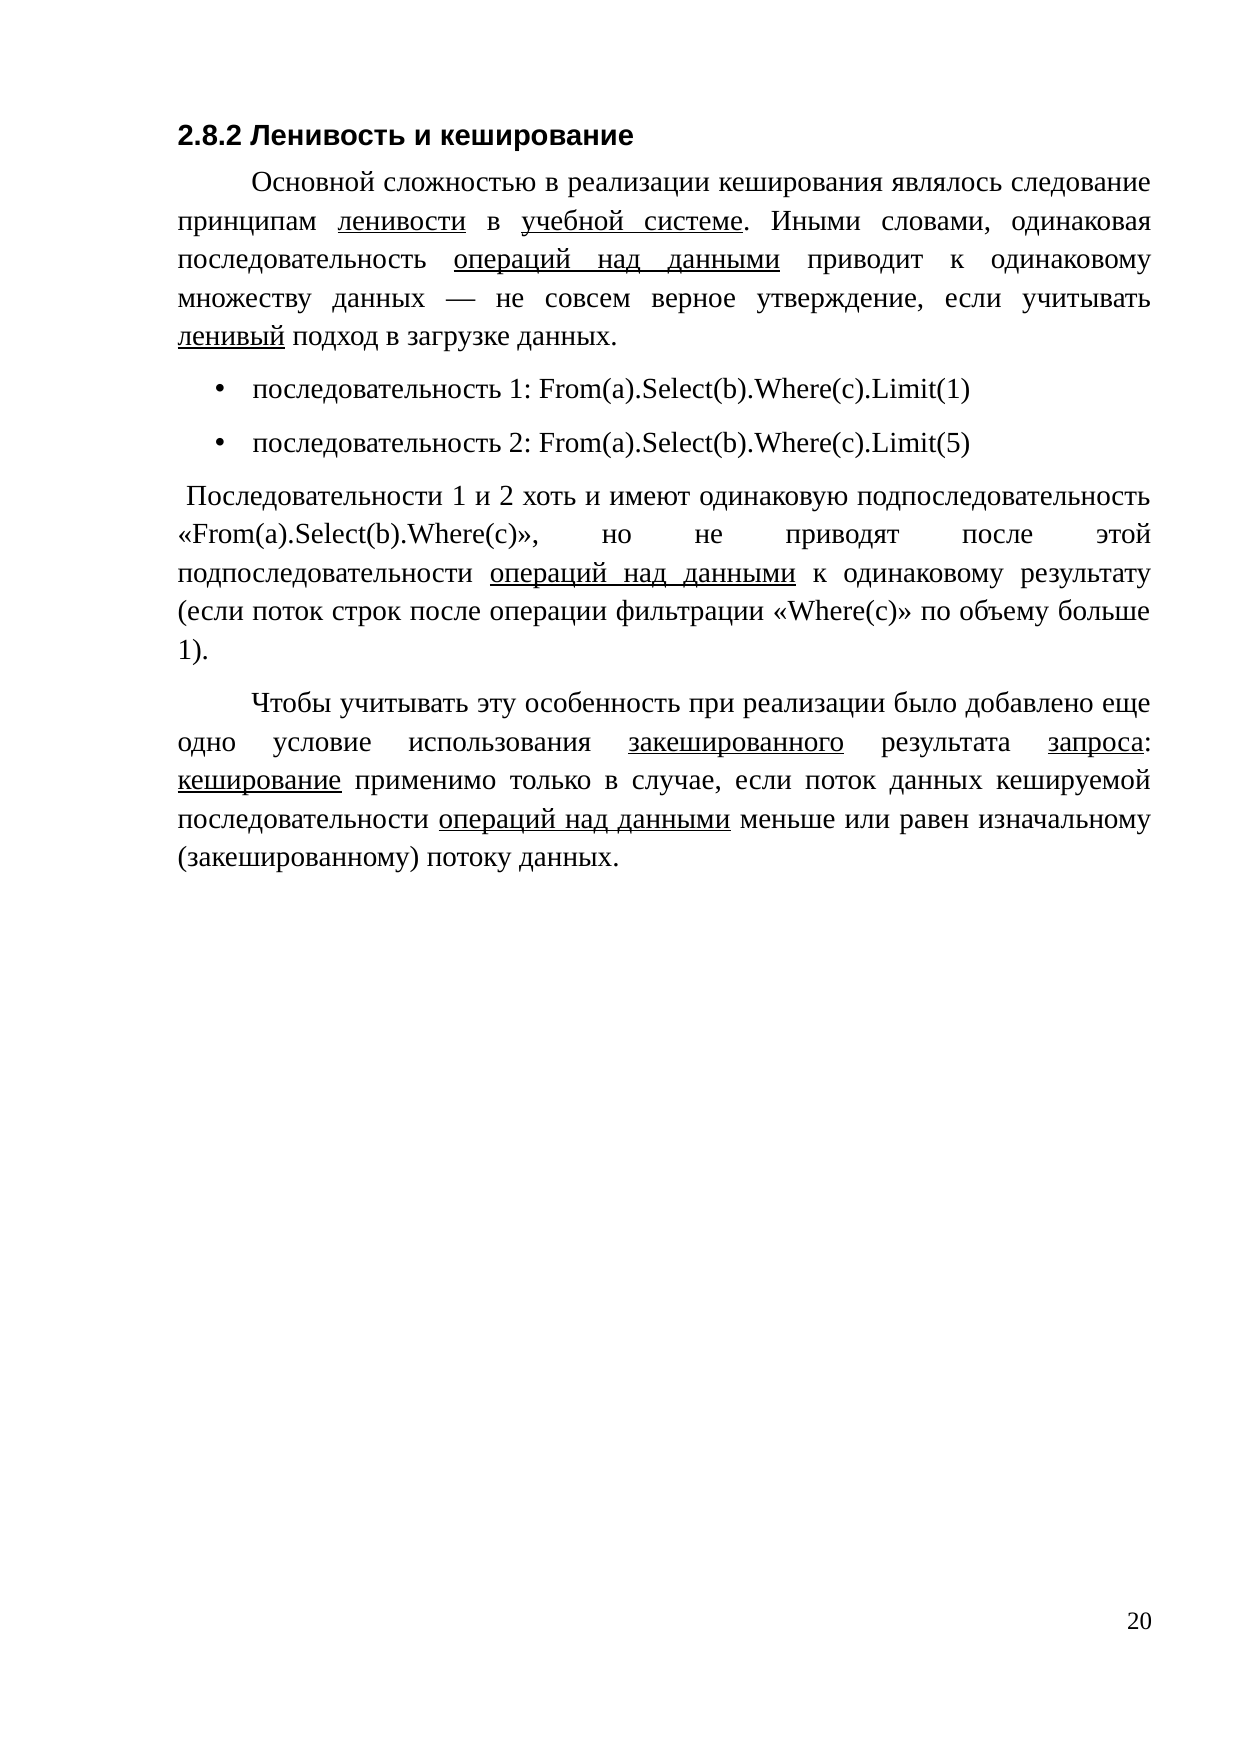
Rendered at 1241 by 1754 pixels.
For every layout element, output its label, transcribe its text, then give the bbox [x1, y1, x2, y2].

list последовательность 2: From(a).Select(b).Where(c).Limit(5) [215, 425, 1152, 458]
list Последовательности 1 и 2 хоть и имеют одинаковую подпоследовательность «From(a).Select(b).Where(c)», но не приводят после этой подпоследовательности операций над данными к одинаковому результату (если поток строк после операции фильтрации «Where(c)» по объему больше 1). [177, 478, 1152, 666]
text Основной сложностью в реализации кеширования являлось следование принципам ленивости в учебной системе. Иными словами, одинаковая последовательность операций над данными приводит к одинаковому множеству данных — не совсем верное утверждение, если учитывать ленивый подход в загрузке данных. [177, 164, 1152, 352]
text Чтобы учитывать эту особенность при реализации было добавлено еще одно условие использования закешированного результата запроса: кеширование применимо только в случае, если поток данных кешируемой последовательности операций над данными меньше или равен изначальному (закешированному) потоку данных. [177, 685, 1152, 873]
subtitle 2.8.2 Ленивость и кеширование [177, 118, 1152, 152]
list последовательность 1: From(a).Select(b).Where(c).Limit(1) [215, 371, 1152, 405]
